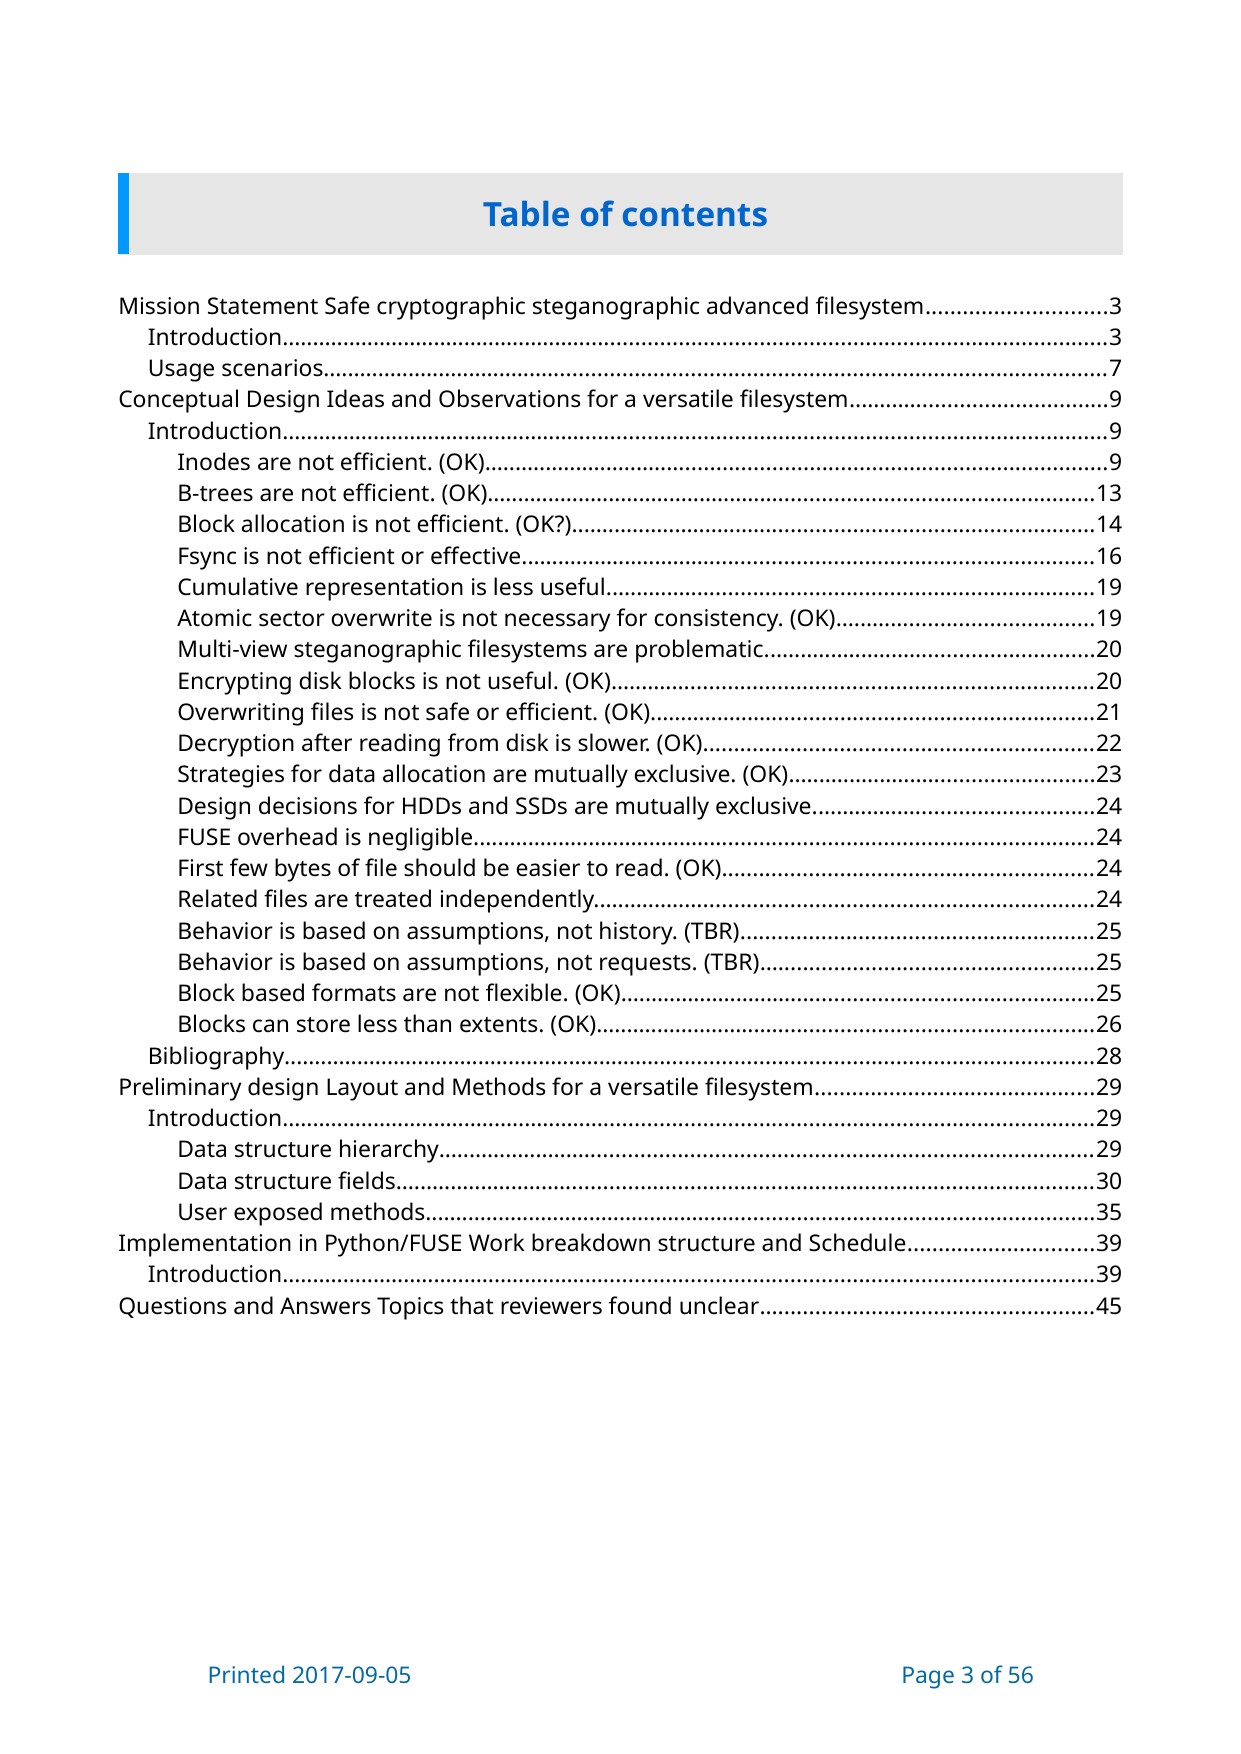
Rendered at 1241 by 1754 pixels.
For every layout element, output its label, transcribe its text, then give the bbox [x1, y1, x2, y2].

text Data structure hierarchy 29 [177, 1133, 1122, 1164]
text Bibliography 28 [148, 1039, 1122, 1071]
text Overwriting files is not safe or efficient. (OK) 21 [177, 696, 1122, 727]
text Behavior is based on assumptions, not history. (TBR) 25 [177, 914, 1122, 946]
text Related files are treated independently. 24 [177, 883, 1122, 914]
text Fsync is not efficient or effective. 16 [177, 539, 1122, 571]
text Blocks can store less than extents. (OK) 26 [177, 1008, 1122, 1039]
text Implementation in Python/FUSE Work breakdown structure and Schedule 39 [118, 1227, 1122, 1258]
text User exposed methods 35 [177, 1196, 1122, 1227]
text Introduction 39 [148, 1258, 1122, 1289]
text Introduction 29 [148, 1102, 1122, 1133]
text Preliminary design Layout and Methods for a versatile filesystem 29 [118, 1071, 1122, 1102]
text Behavior is based on assumptions, not requests. (TBR) 25 [177, 946, 1122, 977]
text First few bytes of file should be easier to read. (OK) 24 [177, 852, 1122, 883]
text Introduction 9 [148, 414, 1122, 446]
text Decryption after reading from disk is slower. (OK) 22 [177, 727, 1122, 758]
text Introduction 3 [148, 321, 1122, 352]
text Encrypting disk blocks is not useful. (OK) 20 [177, 664, 1122, 696]
text Data structure fields 30 [177, 1164, 1122, 1196]
text Multi-view steganographic filesystems are problematic. 20 [177, 633, 1122, 664]
subtitle Table of contents [129, 174, 1122, 254]
text Usage scenarios 7 [148, 352, 1122, 383]
text Conceptual Design Ideas and Observations for a versatile filesystem 9 [118, 383, 1122, 414]
text Block based formats are not flexible. (OK) 25 [177, 977, 1122, 1008]
text Strategies for data allocation are mutually exclusive. (OK) 23 [177, 758, 1122, 789]
text B-trees are not efficient. (OK) 13 [177, 477, 1122, 508]
text Design decisions for HDDs and SSDs are mutually exclusive. 24 [177, 789, 1122, 821]
text Atomic sector overwrite is not necessary for consistency. (OK) 19 [177, 602, 1122, 633]
text Questions and Answers Topics that reviewers found unclear 45 [118, 1289, 1122, 1321]
text Mission Statement Safe cryptographic steganographic advanced filesystem 3 [118, 289, 1122, 321]
text FUSE overhead is negligible. 24 [177, 821, 1122, 852]
text Block allocation is not efficient. (OK?) 14 [177, 508, 1122, 539]
text Inodes are not efficient. (OK) 9 [177, 446, 1122, 477]
text Cumulative representation is less useful. 19 [177, 571, 1122, 602]
